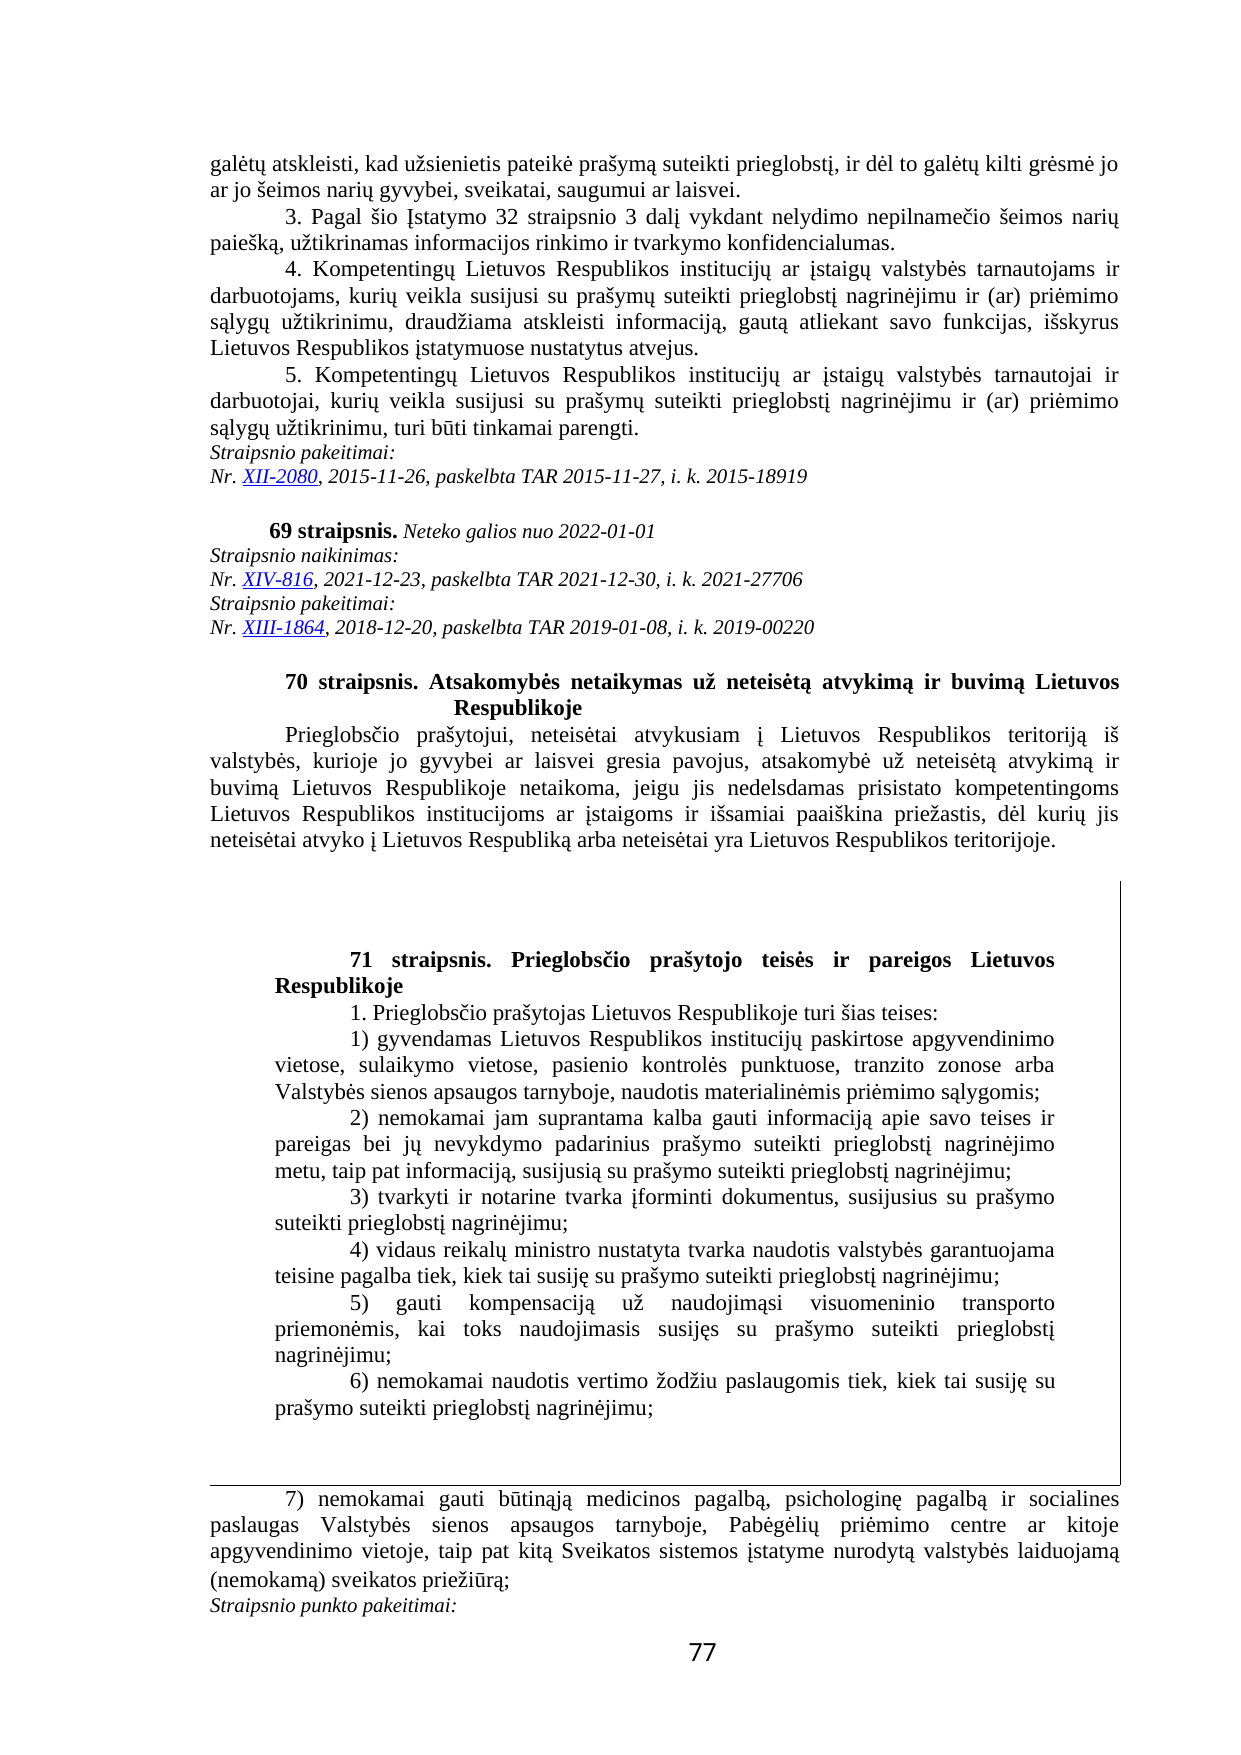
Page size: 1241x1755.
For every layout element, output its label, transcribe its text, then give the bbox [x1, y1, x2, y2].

text 70 straipsnis. Atsakomybės netaikymas už neteisėtą atvykimą ir buvimą Lietuvos Respublikoje [285, 668, 1120, 721]
text Straipsnio naikinimas: [210, 543, 1120, 567]
text 2) nemokamai jam suprantama kalba gauti informaciją apie savo teises ir pareigas bei jų nevykdymo padarinius prašymo suteikti prieglobstį nagrinėjimo metu, taip pat informaciją, susijusią su prašymo suteikti prieglobstį nagrinėjimu; [210, 1104, 1120, 1183]
text 3. Pagal šio Įstatymo 32 straipsnio 3 dalį vykdant nelydimo nepilnamečio šeimos narių paiešką, užtikrinamas informacijos rinkimo ir tvarkymo konfidencialumas. [210, 203, 1120, 255]
text galėtų atskleisti, kad užsienietis pateikė prašymą suteikti prieglobstį, ir dėl to galėtų kilti grėsmė jo ar jo šeimos narių gyvybei, sveikatai, saugumui ar laisvei. [210, 150, 1120, 203]
text 71 straipsnis. Prieglobsčio prašytojo teisės ir pareigos Lietuvos Respublikoje [210, 881, 1120, 999]
text Straipsnio pakeitimai: [210, 440, 1120, 464]
text 5) gauti kompensaciją už naudojimąsi visuomeninio transporto priemonėmis, kai toks naudojimasis susijęs su prašymo suteikti prieglobstį nagrinėjimu; [210, 1288, 1120, 1368]
text Nr. XIV-816, 2021-12-23, paskelbta TAR 2021-12-30, i. k. 2021-27706 [210, 567, 1120, 591]
text Straipsnio punkto pakeitimai: [210, 1593, 1120, 1617]
text Nr. XIII-1864, 2018-12-20, paskelbta TAR 2019-01-08, i. k. 2019-00220 [210, 615, 1120, 639]
text 7) nemokamai gauti būtinąją medicinos pagalbą, psichologinę pagalbą ir socialines paslaugas Valstybės sienos apsaugos tarnyboje, Pabėgėlių priėmimo centre ar kitoje apgyvendinimo vietoje, taip pat kitą Sveikatos sistemos įstatyme nurodytą valstybės laiduojamą (nemokamą) sveikatos priežiūrą; [210, 1485, 1120, 1593]
text 3) tvarkyti ir notarine tvarka įforminti dokumentus, susijusius su prašymo suteikti prieglobstį nagrinėjimu; [210, 1183, 1120, 1236]
text 1. Prieglobsčio prašytojas Lietuvos Respublikoje turi šias teises: [210, 999, 1120, 1025]
text 6) nemokamai naudotis vertimo žodžiu paslaugomis tiek, kiek tai susiję su prašymo suteikti prieglobstį nagrinėjimu; [210, 1368, 1120, 1485]
text 4. Kompetentingų Lietuvos Respublikos institucijų ar įstaigų valstybės tarnautojams ir darbuotojams, kurių veikla susijusi su prašymų suteikti prieglobstį nagrinėjimu ir (ar) priėmimo sąlygų užtikrinimu, draudžiama atskleisti informaciją, gautą atliekant savo funkcijas, išskyrus Lietuvos Respublikos įstatymuose nustatytus atvejus. [210, 255, 1120, 361]
text Nr. XII-2080, 2015-11-26, paskelbta TAR 2015-11-27, i. k. 2015-18919 [210, 464, 1120, 488]
text Straipsnio pakeitimai: [210, 591, 1120, 615]
text 4) vidaus reikalų ministro nustatyta tvarka naudotis valstybės garantuojama teisine pagalba tiek, kiek tai susiję su prašymo suteikti prieglobstį nagrinėjimu; [210, 1236, 1120, 1288]
text Prieglobsčio prašytojui, neteisėtai atvykusiam į Lietuvos Respublikos teritoriją iš valstybės, kurioje jo gyvybei ar laisvei gresia pavojus, atsakomybė už neteisėtą atvykimą ir buvimą Lietuvos Respublikoje netaikoma, jeigu jis nedelsdamas prisistato kompetentingoms Lietuvos Respublikos institucijoms ar įstaigoms ir išsamiai paaiškina priežastis, dėl kurių jis neteisėtai atvyko į Lietuvos Respubliką arba neteisėtai yra Lietuvos Respublikos teritorijoje. [210, 721, 1120, 853]
text 5. Kompetentingų Lietuvos Respublikos institucijų ar įstaigų valstybės tarnautojai ir darbuotojai, kurių veikla susijusi su prašymų suteikti prieglobstį nagrinėjimu ir (ar) priėmimo sąlygų užtikrinimu, turi būti tinkamai parengti. [210, 361, 1120, 440]
text 69 straipsnis. Neteko galios nuo 2022-01-01 [210, 517, 1120, 543]
text 1) gyvendamas Lietuvos Respublikos institucijų paskirtose apgyvendinimo vietose, sulaikymo vietose, pasienio kontrolės punktuose, tranzito zonose arba Valstybės sienos apsaugos tarnyboje, naudotis materialinėmis priėmimo sąlygomis; [210, 1025, 1120, 1104]
